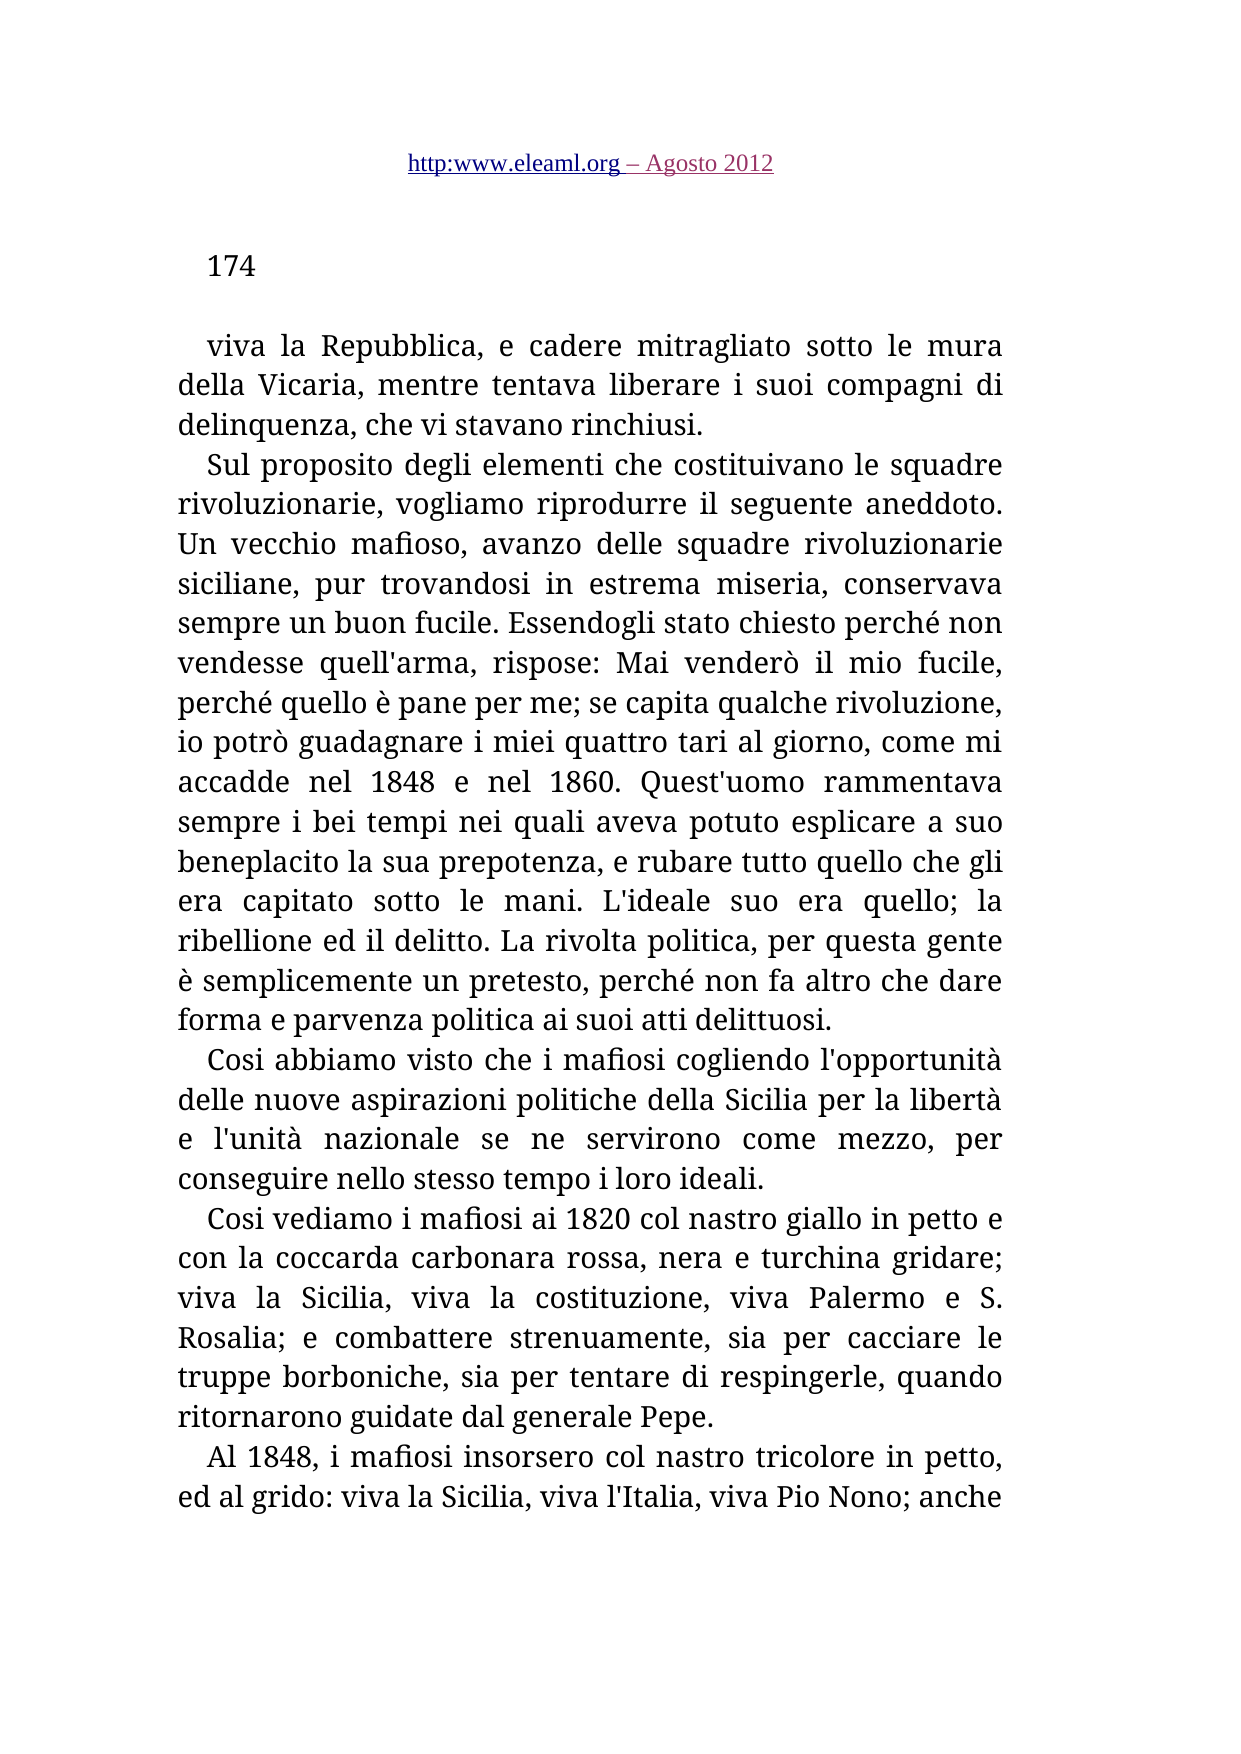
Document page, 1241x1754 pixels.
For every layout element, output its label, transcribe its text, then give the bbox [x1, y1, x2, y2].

text Cosi abbiamo visto che i mafiosi cogliendo l'opportunità delle nuove aspirazioni politiche della Sicilia per la libertà e l'unità nazionale se ne servirono come mezzo, per conseguire nello stesso tempo i loro ideali. [177, 1039, 1004, 1198]
text 174 [177, 246, 1004, 285]
text Sul proposito degli elementi che costituivano le squadre rivoluzionarie, vogliamo riprodurre il seguente aneddoto. Un vecchio mafioso, avanzo delle squadre rivoluzionarie siciliane, pur trovandosi in estrema miseria, conservava sempre un buon fucile. Essendogli stato chiesto perché non vendesse quell'arma, rispose: Mai venderò il mio fucile, perché quello è pane per me; se capita qualche rivoluzione, io potrò guadagnare i miei quattro tari al giorno, come mi accadde nel 1848 e nel 1860. Quest'uomo rammentava sempre i bei tempi nei quali aveva potuto esplicare a suo beneplacito la sua prepotenza, e rubare tutto quello che gli era capitato sotto le mani. L'ideale suo era quello; la ribellione ed il delitto. La rivolta politica, per questa gente è semplicemente un pretesto, perché non fa altro che dare forma e parvenza politica ai suoi atti delittuosi. [177, 444, 1004, 1039]
text Al 1848, i mafiosi insorsero col nastro tricolore in petto, ed al grido: viva la Sicilia, viva l'Italia, viva Pio Nono; anche [177, 1436, 1004, 1516]
text Cosi vediamo i mafiosi ai 1820 col nastro giallo in petto e con la coccarda carbonara rossa, nera e turchina gridare; viva la Sicilia, viva la costituzione, viva Palermo e S. Rosalia; e combattere strenuamente, sia per cacciare le truppe borboniche, sia per tentare di respingerle, quando ritornarono guidate dal generale Pepe. [177, 1198, 1004, 1436]
text viva la Repubblica, e cadere mitragliato sotto le mura della Vicaria, mentre tentava liberare i suoi compagni di delinquenza, che vi stavano rinchiusi. [177, 325, 1004, 444]
